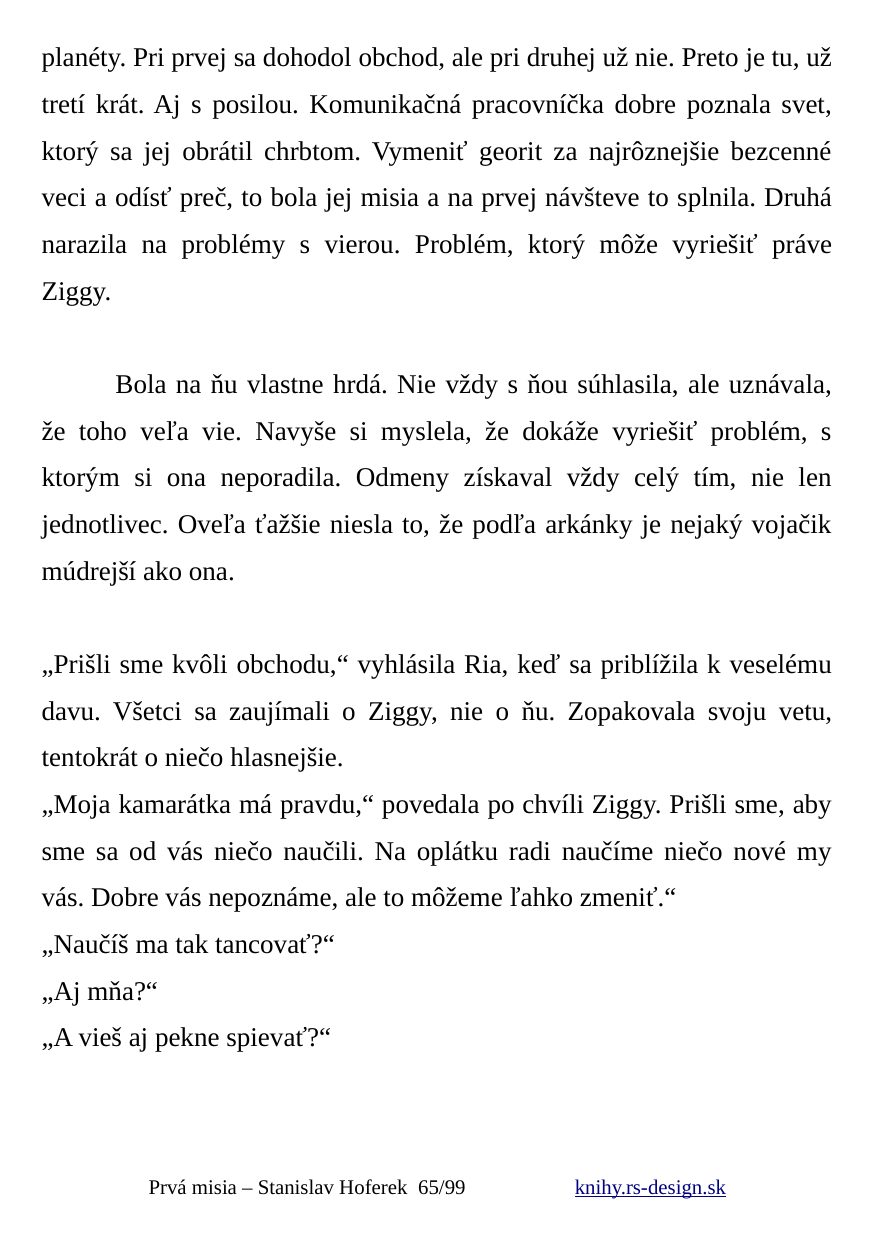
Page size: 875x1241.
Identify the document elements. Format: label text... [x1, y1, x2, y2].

text „Moja kamarátka má pravdu,“ povedala po chvíli Ziggy. Prišli sme, aby sme sa od vás niečo naučili. Na oplátku radi naučíme niečo nové my vás. Dobre vás nepoznáme, ale to môžeme ľahko zmeniť.“ [41, 788, 833, 912]
text „Prišli sme kvôli obchodu,“ vyhlásila Ria, keď sa priblížila k veselému davu. Všetci sa zaujímali o Ziggy, nie o ňu. Zopakovala svoju vetu, tentokrát o niečo hlasnejšie. [41, 648, 833, 772]
text „Aj mňa?“ [41, 975, 833, 1006]
text planéty. Pri prvej sa dohodol obchod, ale pri druhej už nie. Preto je tu, už tretí krát. Aj s posilou. Komunikačná pracovníčka dobre poznala svet, ktorý sa jej obrátil chrbtom. Vymeniť georit za najrôznejšie bezcenné veci a odísť preč, to bola jej misia a na prvej návšteve to splnila. Druhá narazila na problémy s vierou. Problém, ktorý môže vyriešiť práve Ziggy. [41, 41, 833, 306]
text „Naučíš ma tak tancovať?“ [41, 928, 833, 959]
text „A vieš aj pekne spievať?“ [41, 1021, 833, 1052]
text Bola na ňu vlastne hrdá. Nie vždy s ňou súhlasila, ale uznávala, že toho veľa vie. Navyše si myslela, že dokáže vyriešiť problém, s ktorým si ona neporadila. Odmeny získaval vždy celý tím, nie len jednotlivec. Oveľa ťažšie niesla to, že podľa arkánky je nejaký vojačik múdrejší ako ona. [41, 368, 833, 586]
